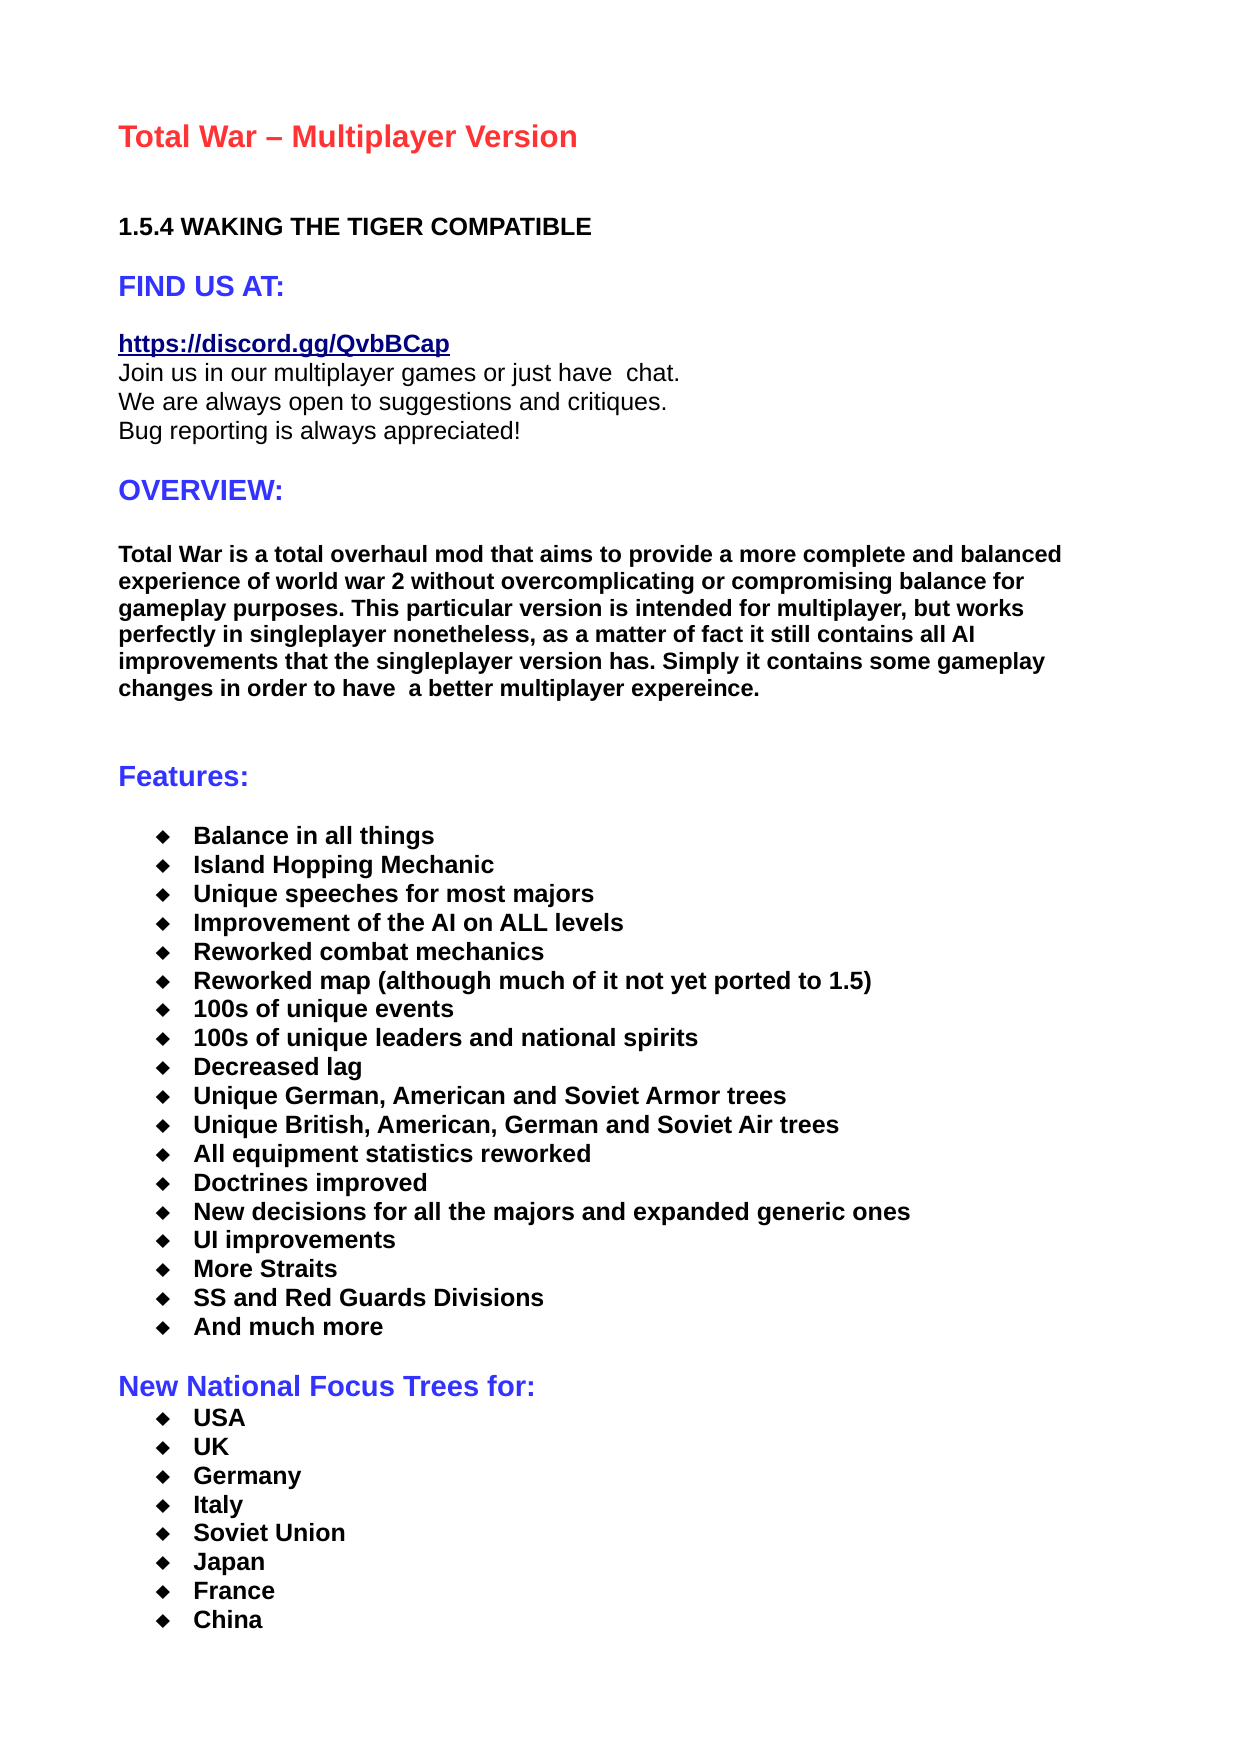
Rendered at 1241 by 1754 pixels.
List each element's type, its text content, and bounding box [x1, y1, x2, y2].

text Total War is a total overhaul mod that aims to provide a more complete and balanced experience of world war 2 without overcomplicating or compromising balance for gameplay purposes. This particular version is intended for multiplayer, but works perfectly in singleplayer nonetheless, as a matter of fact it still contains all AI improvements that the singleplayer version has. Simply it contains some gameplay changes in order to have a better multiplayer expereince. [118, 540, 1122, 702]
text OVERVIEW: [118, 473, 1122, 507]
list Italy [156, 1489, 1122, 1518]
list Germany [156, 1461, 1122, 1489]
list 100s of unique events [156, 994, 1122, 1023]
list Balance in all things [156, 821, 1122, 850]
text We are always open to suggestions and critiques. [118, 387, 1122, 416]
list SS and Red Guards Divisions [156, 1283, 1122, 1312]
list And much more [156, 1312, 1122, 1341]
list France [156, 1576, 1122, 1605]
list China [156, 1605, 1122, 1634]
list Japan [156, 1547, 1122, 1576]
list Unique German, American and Soviet Armor trees [156, 1081, 1122, 1110]
list Decreased lag [156, 1052, 1122, 1081]
list Reworked map (although much of it not yet ported to 1.5) [156, 966, 1122, 994]
list All equipment statistics reworked [156, 1139, 1122, 1168]
text New National Focus Trees for: [118, 1369, 1122, 1403]
list Improvement of the AI on ALL levels [156, 908, 1122, 937]
list Unique speeches for most majors [156, 879, 1122, 908]
text Total War – Multiplayer Version [118, 118, 1122, 154]
text https://discord.gg/QvbBCap [118, 329, 1122, 358]
list Doctrines improved [156, 1168, 1122, 1196]
list USA [156, 1403, 1122, 1432]
text Join us in our multiplayer games or just have chat. [118, 358, 1122, 387]
text Bug reporting is always appreciated! [118, 416, 1122, 444]
list UK [156, 1432, 1122, 1461]
text Features: [118, 759, 1122, 793]
list Soviet Union [156, 1518, 1122, 1547]
list Reworked combat mechanics [156, 937, 1122, 966]
list More Straits [156, 1254, 1122, 1283]
text 1.5.4 WAKING THE TIGER COMPATIBLE [118, 212, 1122, 240]
list Unique British, American, German and Soviet Air trees [156, 1110, 1122, 1139]
text FIND US AT: [118, 269, 1122, 303]
list New decisions for all the majors and expanded generic ones [156, 1196, 1122, 1225]
list Island Hopping Mechanic [156, 850, 1122, 879]
list UI improvements [156, 1225, 1122, 1254]
list 100s of unique leaders and national spirits [156, 1023, 1122, 1052]
